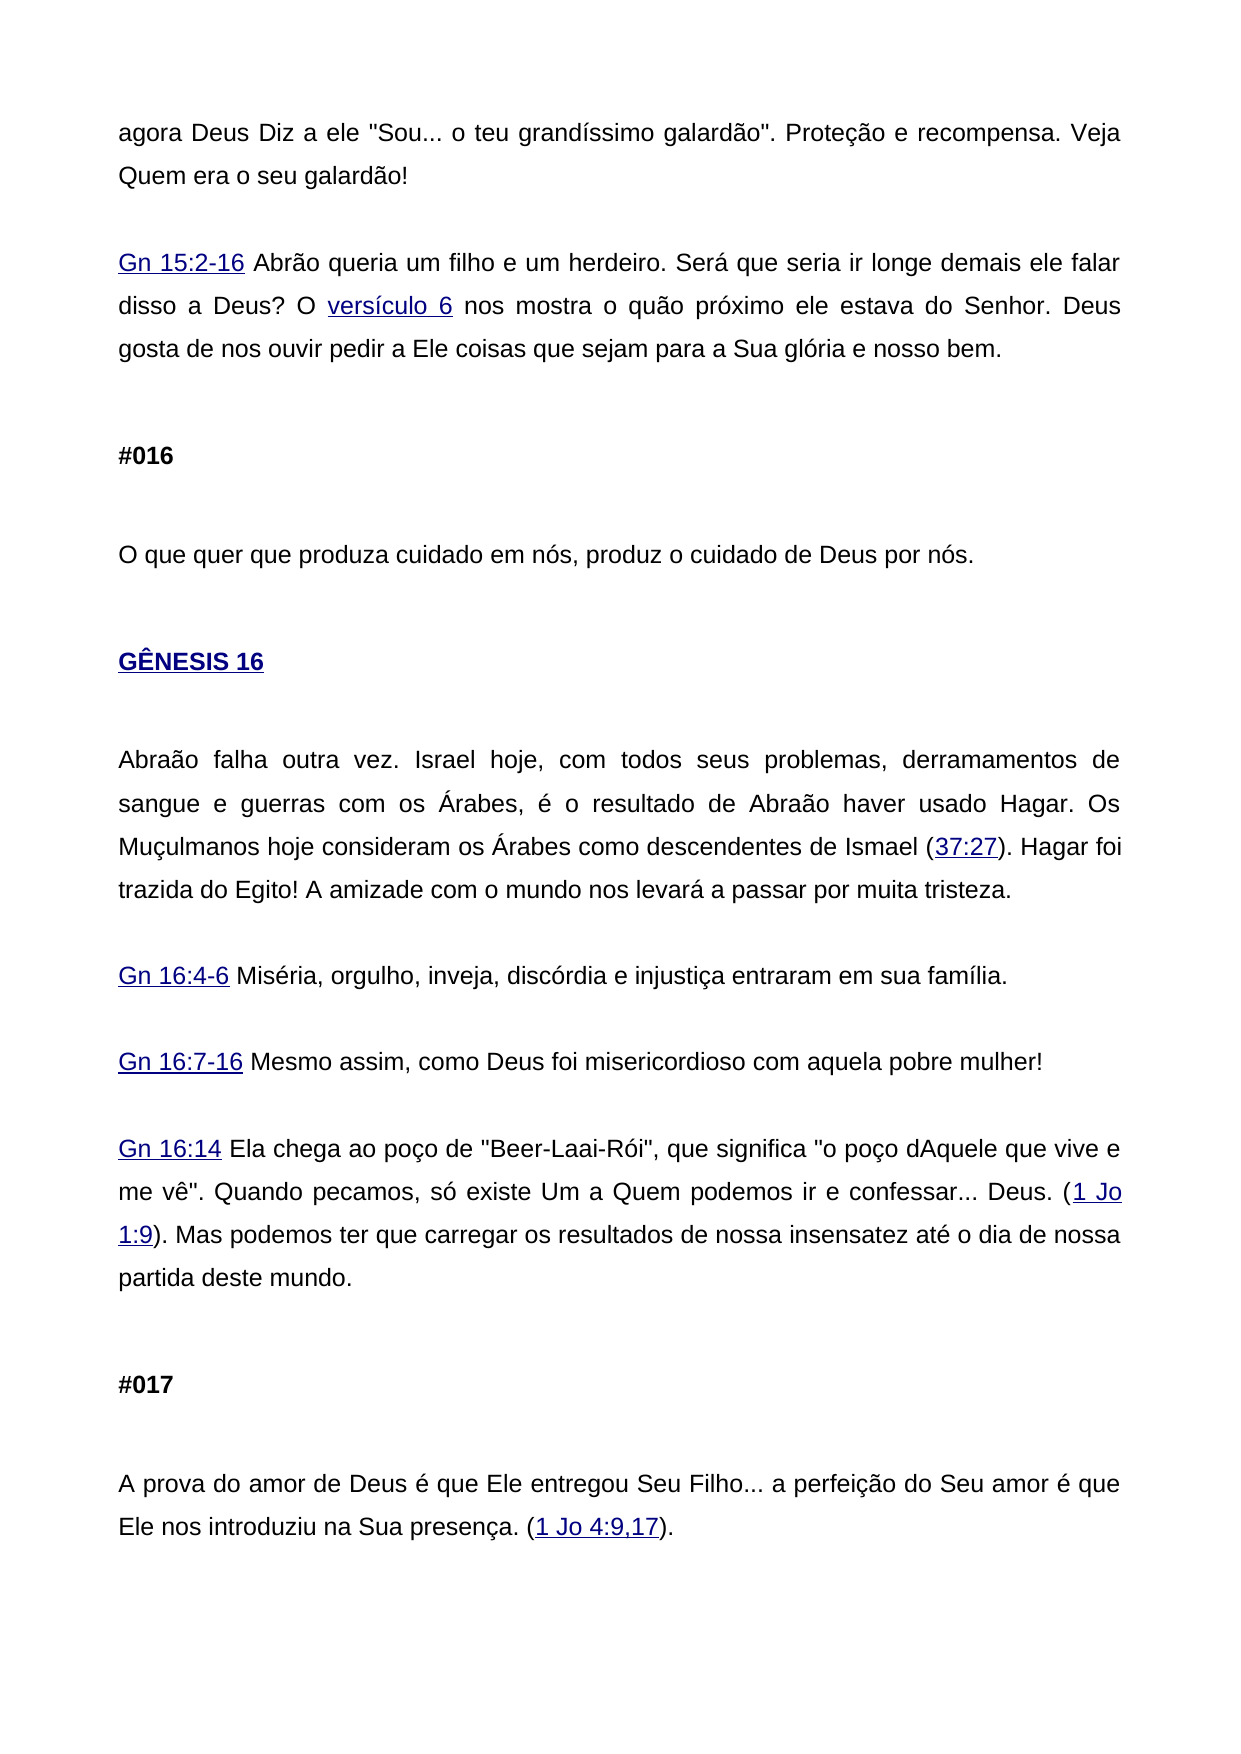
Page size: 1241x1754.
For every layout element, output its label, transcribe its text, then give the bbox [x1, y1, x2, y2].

text Gn 16:7-16 Mesmo assim, como Deus foi misericordioso com aquela pobre mulher! [118, 1047, 1122, 1076]
subtitle #016 [118, 441, 1122, 469]
text O que quer que produza cuidado em nós, produz o cuidado de Deus por nós. [118, 539, 1122, 568]
subtitle #017 [118, 1370, 1122, 1399]
text Abraão falha outra vez. Israel hoje, com todos seus problemas, derramamentos de sangue e guerras com os Árabes, é o resultado de Abraão haver usado Hagar. Os Muçulmanos hoje consideram os Árabes como descendentes de Ismael (37:27). Hagar foi trazida do Egito! A amizade com o mundo nos levará a passar por muita tristeza. [118, 745, 1122, 903]
text Gn 16:14 Ela chega ao poço de "Beer-Laai-Rói", que significa "o poço dAquele que vive e me vê". Quando pecamos, só existe Um a Quem podemos ir e confessar... Deus. (1 Jo 1:9). Mas podemos ter que carregar os resultados de nossa insensatez até o dia de nossa partida deste mundo. [118, 1133, 1122, 1292]
subtitle GÊNESIS 16 [118, 647, 1122, 675]
text agora Deus Diz a ele "Sou... o teu grandíssimo galardão". Proteção e recompensa. Veja Quem era o seu galardão! [118, 118, 1122, 190]
text Gn 15:2-16 Abrão queria um filho e um herdeiro. Será que seria ir longe demais ele falar disso a Deus? O versículo 6 nos mostra o quão próximo ele estava do Senhor. Deus gosta de nos ouvir pedir a Ele coisas que sejam para a Sua glória e nosso bem. [118, 247, 1122, 362]
text Gn 16:4-6 Miséria, orgulho, inveja, discórdia e injustiça entraram em sua família. [118, 961, 1122, 990]
text A prova do amor de Deus é que Ele entregou Seu Filho... a perfeição do Seu amor é que Ele nos introduziu na Sua presença. (1 Jo 4:9,17). [118, 1469, 1122, 1541]
